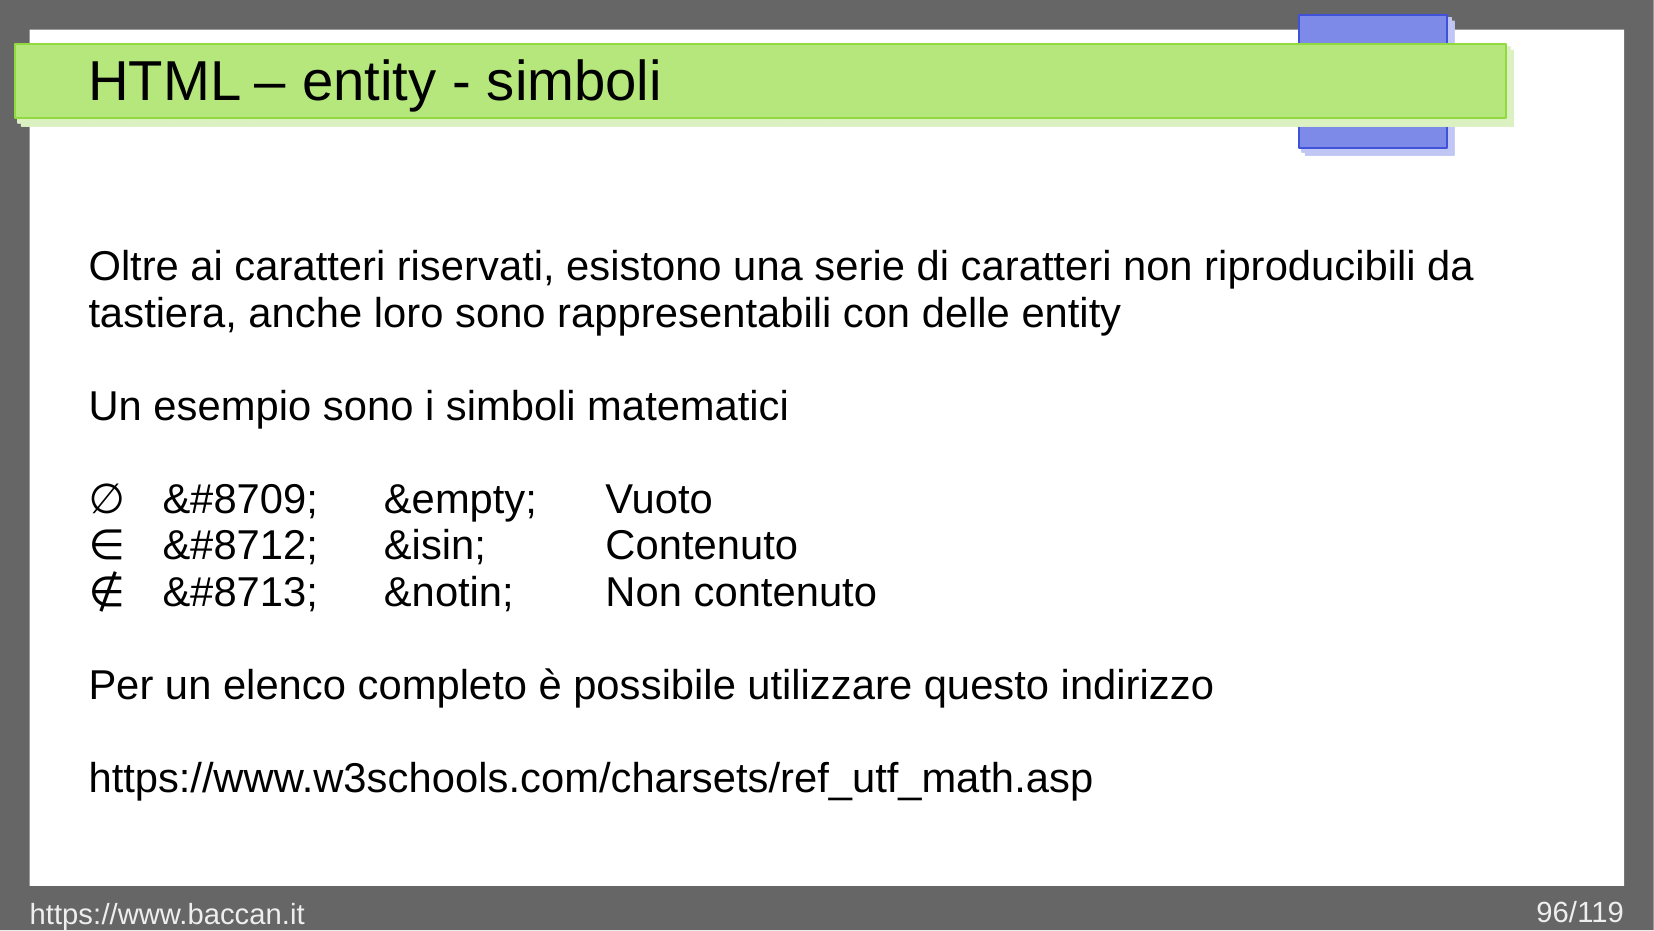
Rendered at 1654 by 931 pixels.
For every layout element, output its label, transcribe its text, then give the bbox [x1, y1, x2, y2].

text_box Oltre ai caratteri riservati, esistono una serie di caratteri non riproducibili da tastiera, anche loro sono rappresentabili con delle entity Un esempio sono i simboli matematici ∅ &#8709; &empty; Vuoto ∈ &#8712; &isin; Contenuto ∉ &#8713; &notin; Non contenuto Per un elenco completo è possibile utilizzare questo indirizzo https://www.w3schools.com/charsets/ref_utf_math.asp [88, 158, 1565, 886]
title HTML – entity - simboli [88, 44, 1506, 119]
